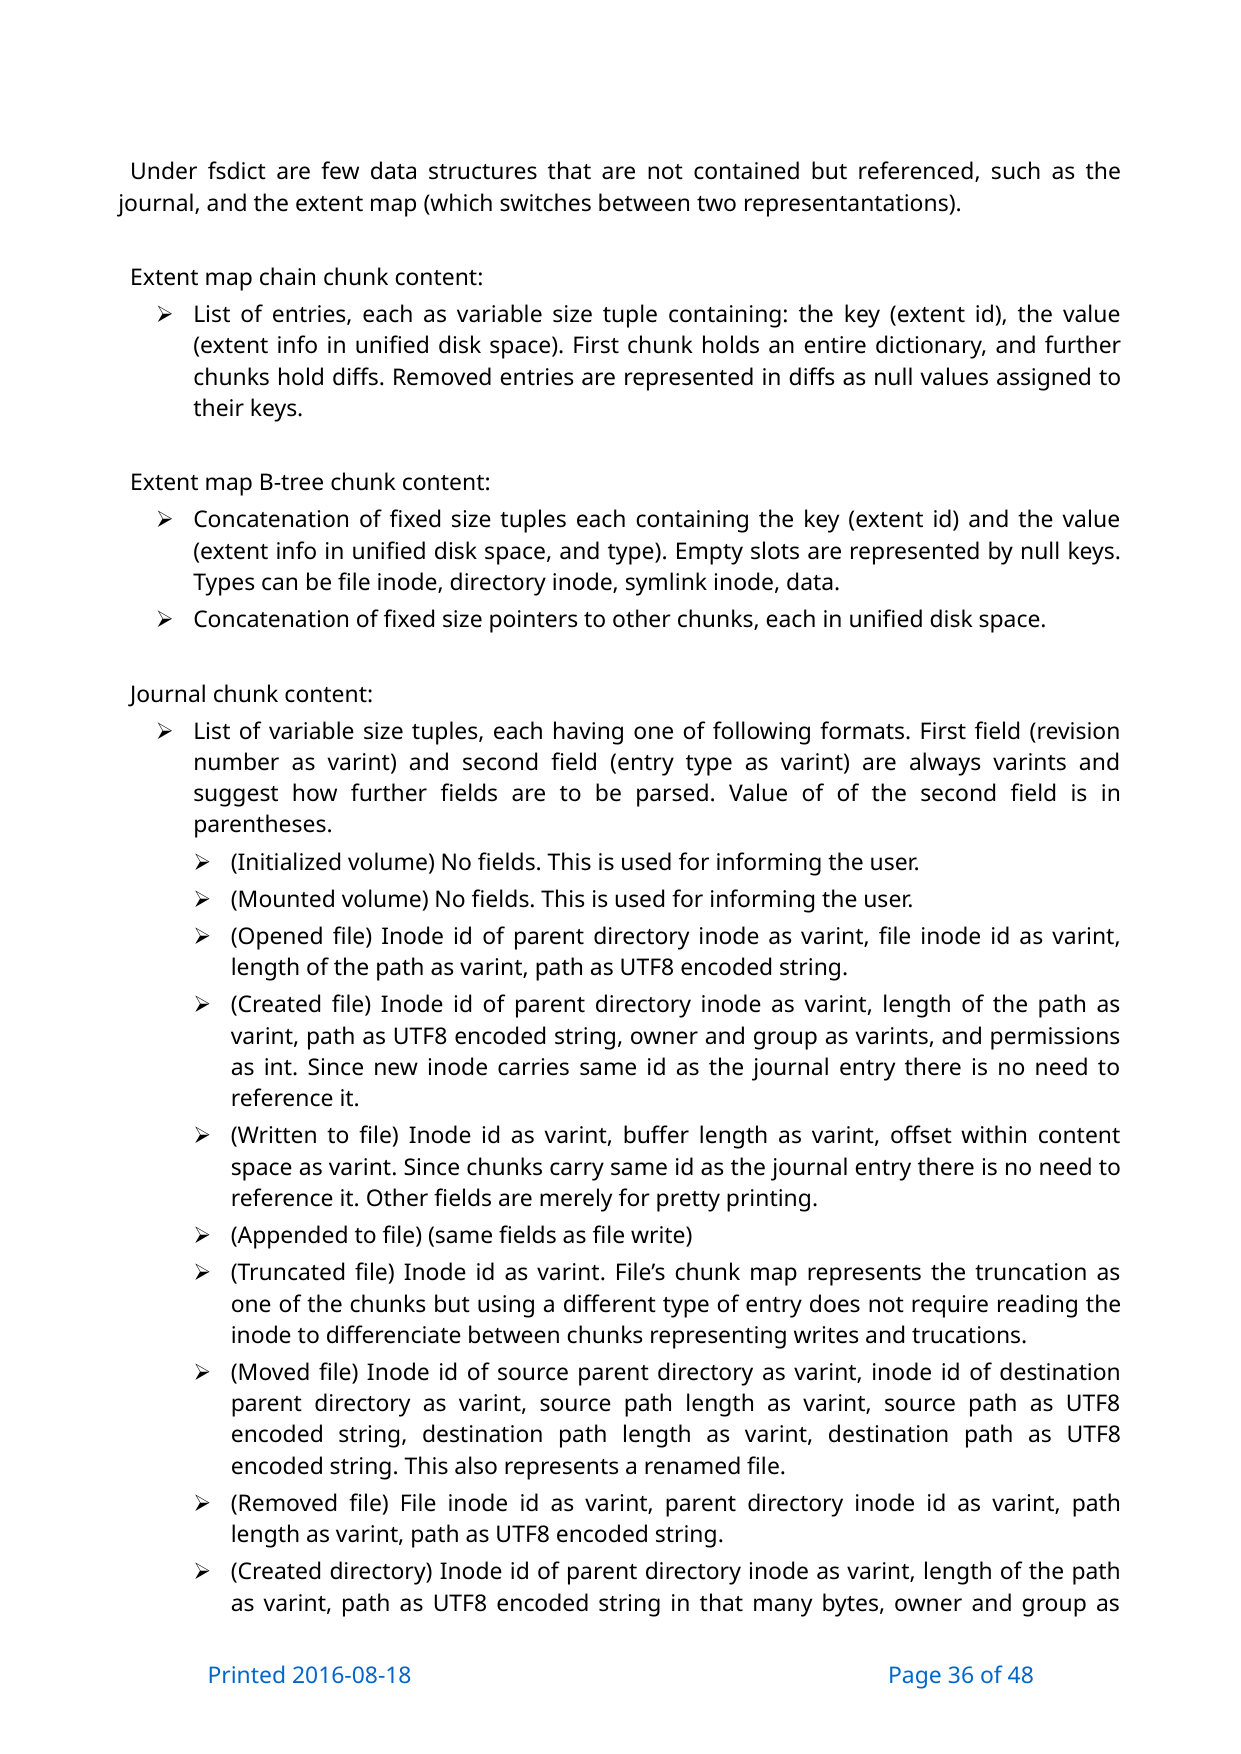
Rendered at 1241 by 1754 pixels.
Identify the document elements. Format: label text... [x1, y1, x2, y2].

text Journal chunk content: [118, 677, 1122, 709]
list (Initialized volume) No fields. This is used for informing the user. [193, 846, 1122, 877]
list Concatenation of fixed size pointers to other chunks, each in unified disk space. [156, 603, 1122, 634]
list (Mounted volume) No fields. This is used for informing the user. [193, 883, 1122, 914]
text Extent map B-tree chunk content: [118, 466, 1122, 497]
list (Written to file) Inode id as varint, buffer length as varint, offset within content space as varint. Since chunks carry same id as the journal entry there is no need to reference it. Other fields are merely for pretty printing. [193, 1119, 1122, 1213]
list (Created file) Inode id of parent directory inode as varint, length of the path as varint, path as UTF8 encoded string, owner and group as varints, and permissions as int. Since new inode carries same id as the journal entry there is no need to reference it. [193, 988, 1122, 1113]
list (Removed file) File inode id as varint, parent directory inode id as varint, path length as varint, path as UTF8 encoded string. [193, 1487, 1122, 1549]
text Under fsdict are few data structures that are not contained but referenced, such as the journal, and the extent map (which switches between two representantations). [118, 155, 1122, 218]
text Extent map chain chunk content: [118, 261, 1122, 292]
list List of variable size tuples, each having one of following formats. First field (revision number as varint) and second field (entry type as varint) are always varints and suggest how further fields are to be parsed. Value of of the second field is in parentheses. [156, 715, 1122, 840]
list (Created directory) Inode id of parent directory inode as varint, length of the path as varint, path as UTF8 encoded string in that many bytes, owner and group as [193, 1555, 1122, 1618]
list Concatenation of fixed size tuples each containing the key (extent id) and the value (extent info in unified disk space, and type). Empty slots are represented by null keys. Types can be file inode, directory inode, symlink inode, data. [156, 503, 1122, 597]
list (Appended to file) (same fields as file write) [193, 1219, 1122, 1250]
list (Opened file) Inode id of parent directory inode as varint, file inode id as varint, length of the path as varint, path as UTF8 encoded string. [193, 920, 1122, 982]
list (Truncated file) Inode id as varint. File’s chunk map represents the truncation as one of the chunks but using a different type of entry does not require reading the inode to differenciate between chunks representing writes and trucations. [193, 1256, 1122, 1350]
list (Moved file) Inode id of source parent directory as varint, inode id of destination parent directory as varint, source path length as varint, source path as UTF8 encoded string, destination path length as varint, destination path as UTF8 encoded string. This also represents a renamed file. [193, 1356, 1122, 1481]
list List of entries, each as variable size tuple containing: the key (extent id), the value (extent info in unified disk space). First chunk holds an entire dictionary, and further chunks hold diffs. Removed entries are represented in diffs as null values assigned to their keys. [156, 298, 1122, 423]
